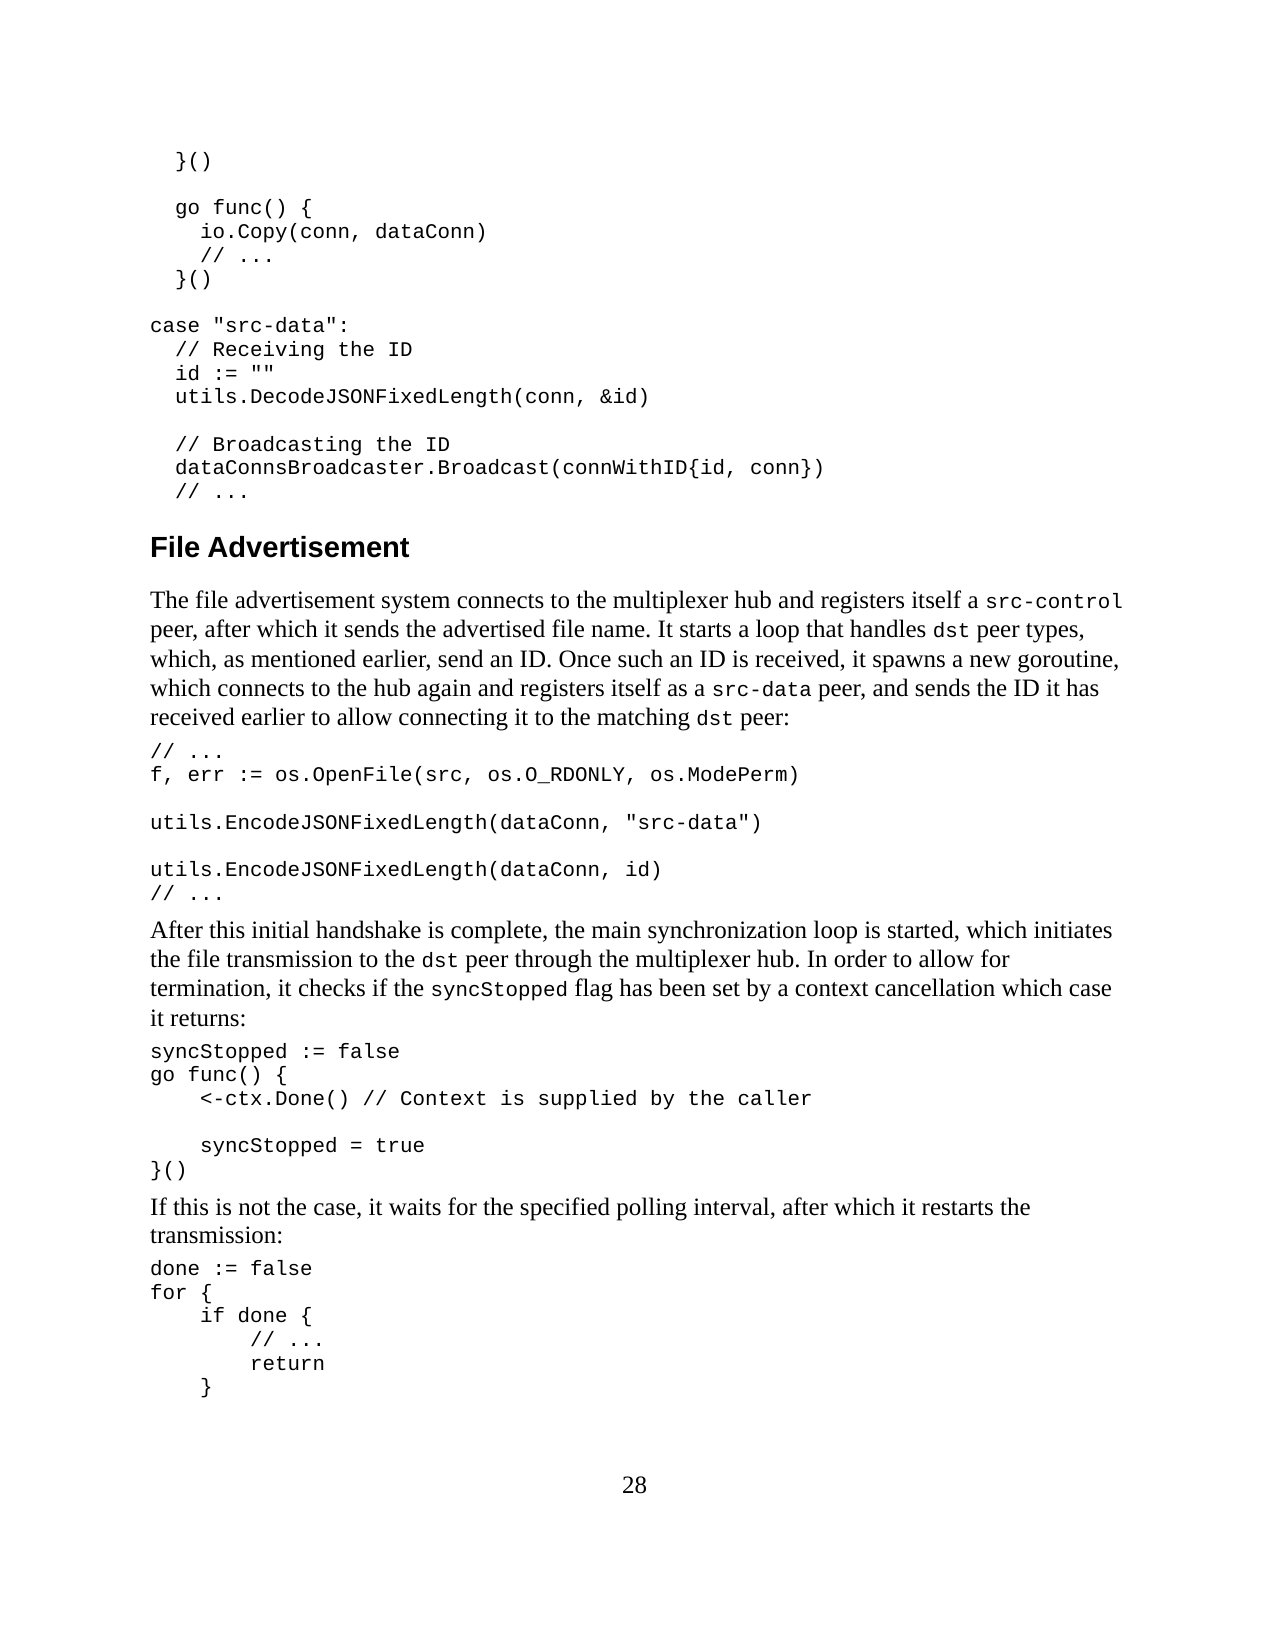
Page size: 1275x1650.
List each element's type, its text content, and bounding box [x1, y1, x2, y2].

text } [150, 1376, 1125, 1400]
text dataConnsBroadcaster.Broadcast(connWithID{id, conn}) [150, 457, 1125, 481]
text go func() { [150, 1064, 1125, 1088]
text for { [150, 1282, 1125, 1305]
text case "src-data": [150, 316, 1125, 339]
text io.Copy(conn, dataConn) [150, 221, 1125, 244]
text If this is not the case, it waits for the specified polling interval, after which it restarts the transmission: [150, 1192, 1125, 1249]
subtitle File Advertisement [150, 530, 1125, 563]
text // ... [150, 1329, 1125, 1353]
text id := "" [150, 363, 1125, 386]
text }() [150, 268, 1125, 292]
text // ... [150, 481, 1125, 505]
text // Broadcasting the ID [150, 434, 1125, 457]
text }() [150, 150, 1125, 174]
text The file advertisement system connects to the multiplexer hub and registers itself a src-control peer, after which it sends the advertised file name. It starts a loop that handles dst peer types, which, as mentioned earlier, send an ID. Once such an ID is received, it spawns a new goroutine, which connects to the hub again and registers itself as a src-data peer, and sends the ID it has received earlier to allow connecting it to the matching dst peer: [150, 585, 1125, 732]
text utils.EncodeJSONFixedLength(dataConn, "src-data") [150, 812, 1125, 835]
text // ... [150, 883, 1125, 906]
text syncStopped := false [150, 1041, 1125, 1064]
text // ... [150, 244, 1125, 268]
text if done { [150, 1305, 1125, 1329]
text utils.DecodeJSONFixedLength(conn, &id) [150, 386, 1125, 410]
text }() [150, 1159, 1125, 1183]
text <-ctx.Done() // Context is supplied by the caller [150, 1088, 1125, 1112]
text done := false [150, 1258, 1125, 1282]
text f, err := os.OpenFile(src, os.O_RDONLY, os.ModePerm) [150, 764, 1125, 788]
text // ... [150, 741, 1125, 764]
text After this initial handshake is complete, the main synchronization loop is started, which initiates the file transmission to the dst peer through the multiplexer hub. In order to allow for termination, it checks if the syncStopped flag has been set by a context cancellation which case it returns: [150, 915, 1125, 1032]
text // Receiving the ID [150, 339, 1125, 363]
text utils.EncodeJSONFixedLength(dataConn, id) [150, 859, 1125, 883]
text go func() { [150, 197, 1125, 221]
text return [150, 1353, 1125, 1376]
text syncStopped = true [150, 1135, 1125, 1159]
